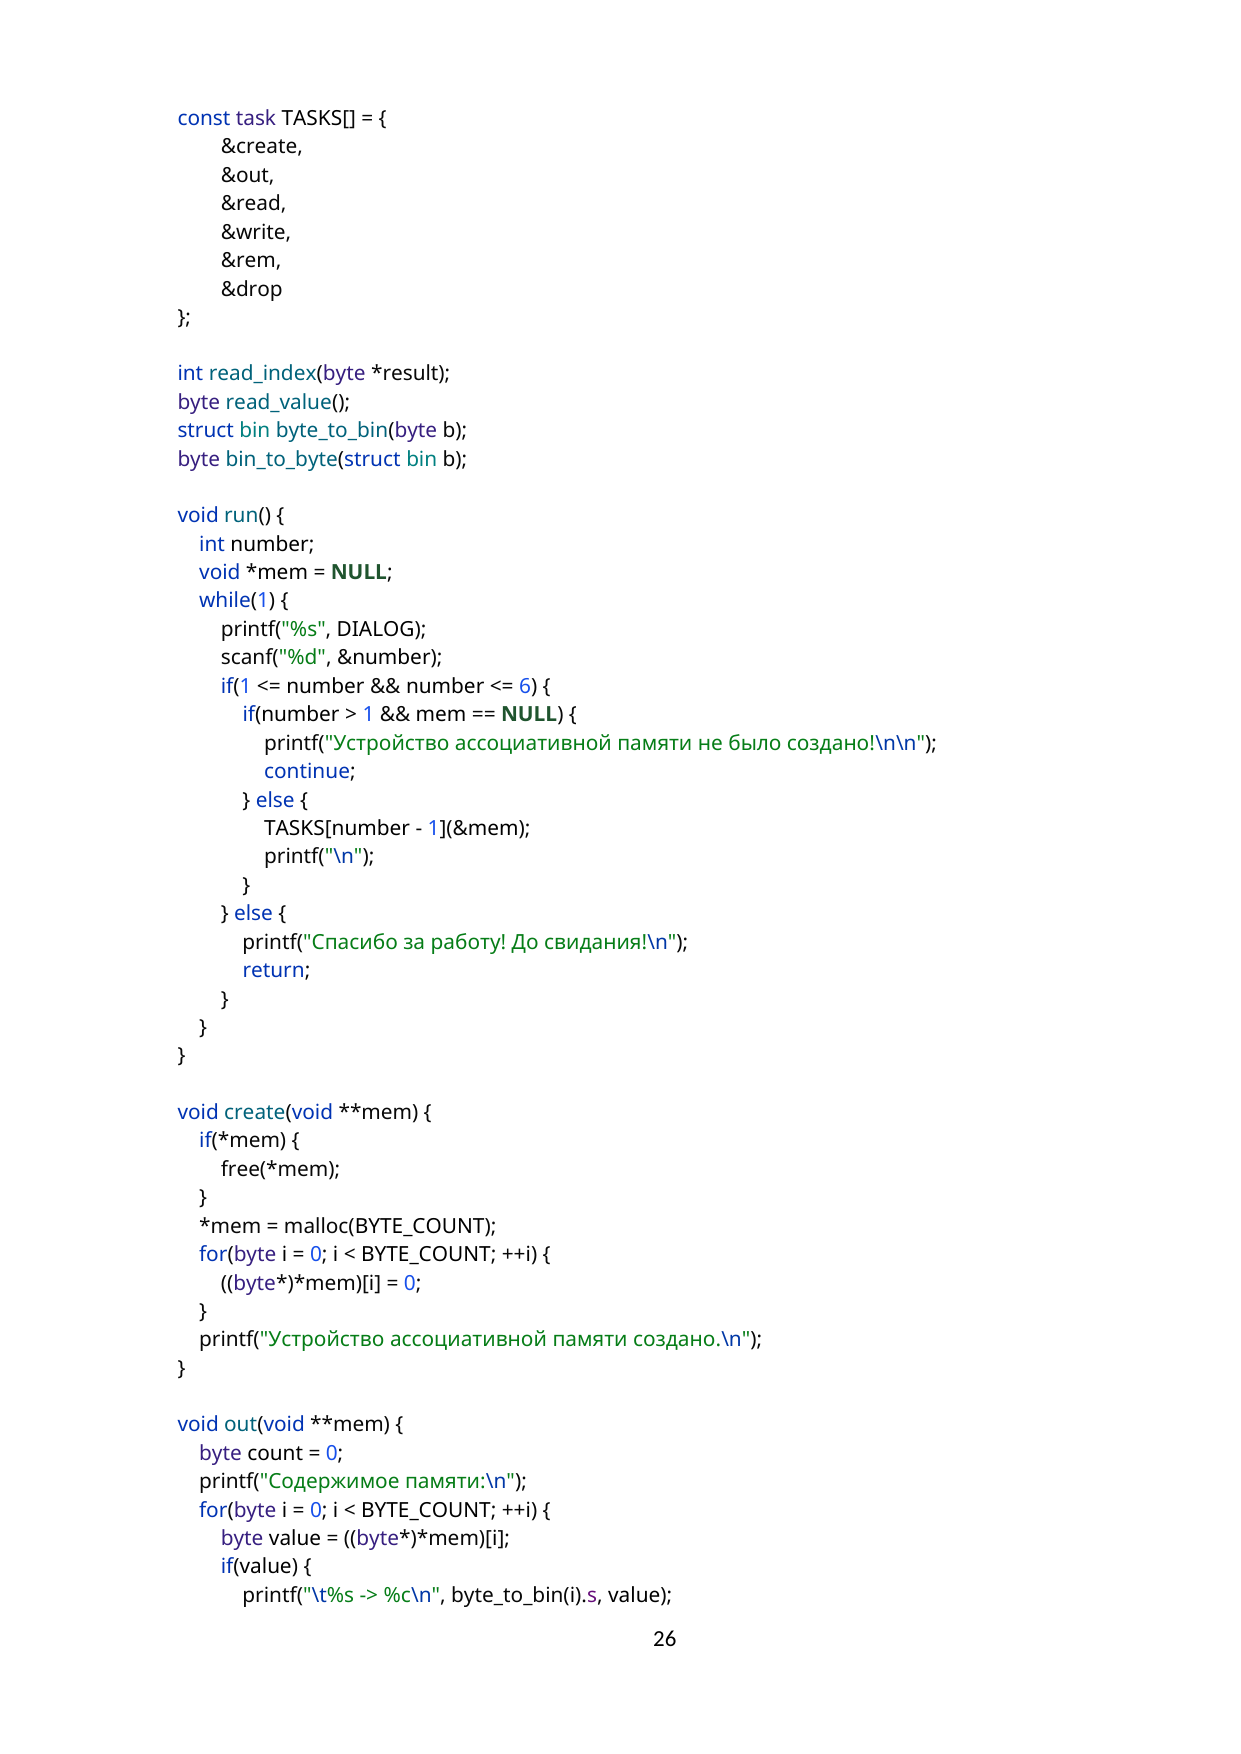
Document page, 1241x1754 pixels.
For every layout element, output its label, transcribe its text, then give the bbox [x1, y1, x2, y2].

text const task TASKS[] = { &create, &out, &read, &write, &rem, &drop }; int read_index(byte *result); byte read_value(); struct bin byte_to_bin(byte b); byte bin_to_byte(struct bin b); void run() { int number; void *mem = NULL; while(1) { printf("%s", DIALOG); scanf("%d", &number); if(1 <= number && number <= 6) { if(number > 1 && mem == NULL) { printf("Устройство ассоциативной памяти не было создано!\n\n"); continue; } else { TASKS[number - 1](&mem); printf("\n"); } } else { printf("Спасибо за работу! До свидания!\n"); return; } } } void create(void **mem) { if(*mem) { free(*mem); } *mem = malloc(BYTE_COUNT); for(byte i = 0; i < BYTE_COUNT; ++i) { ((byte*)*mem)[i] = 0; } printf("Устройство ассоциативной памяти создано.\n"); } void out(void **mem) { byte count = 0; printf("Содержимое памяти:\n"); for(byte i = 0; i < BYTE_COUNT; ++i) { byte value = ((byte*)*mem)[i]; if(value) { printf("\t%s -> %c\n", byte_to_bin(i).s, value); [177, 75, 1152, 1608]
